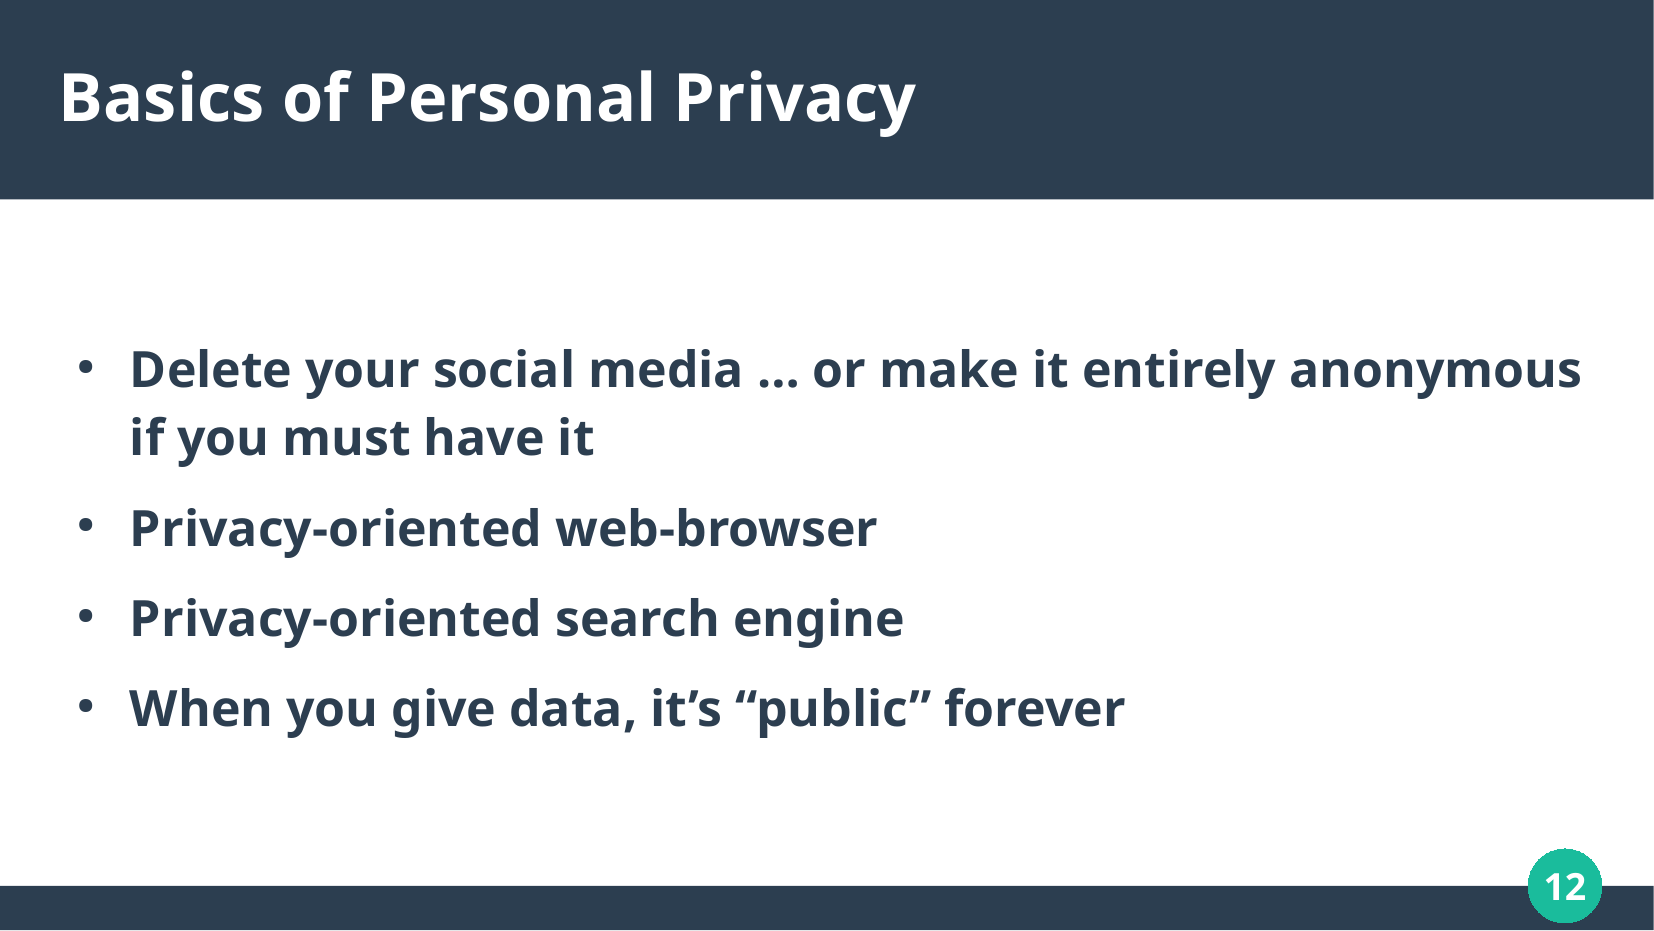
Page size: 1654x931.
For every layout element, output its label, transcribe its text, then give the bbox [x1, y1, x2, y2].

list Delete your social media … or make it entirely anonymous if you must have it Privacy-oriented web-browser Privacy-oriented search engine When you give data, it’s “public” forever [59, 243, 1595, 864]
title Basics of Personal Privacy [59, 37, 1595, 155]
